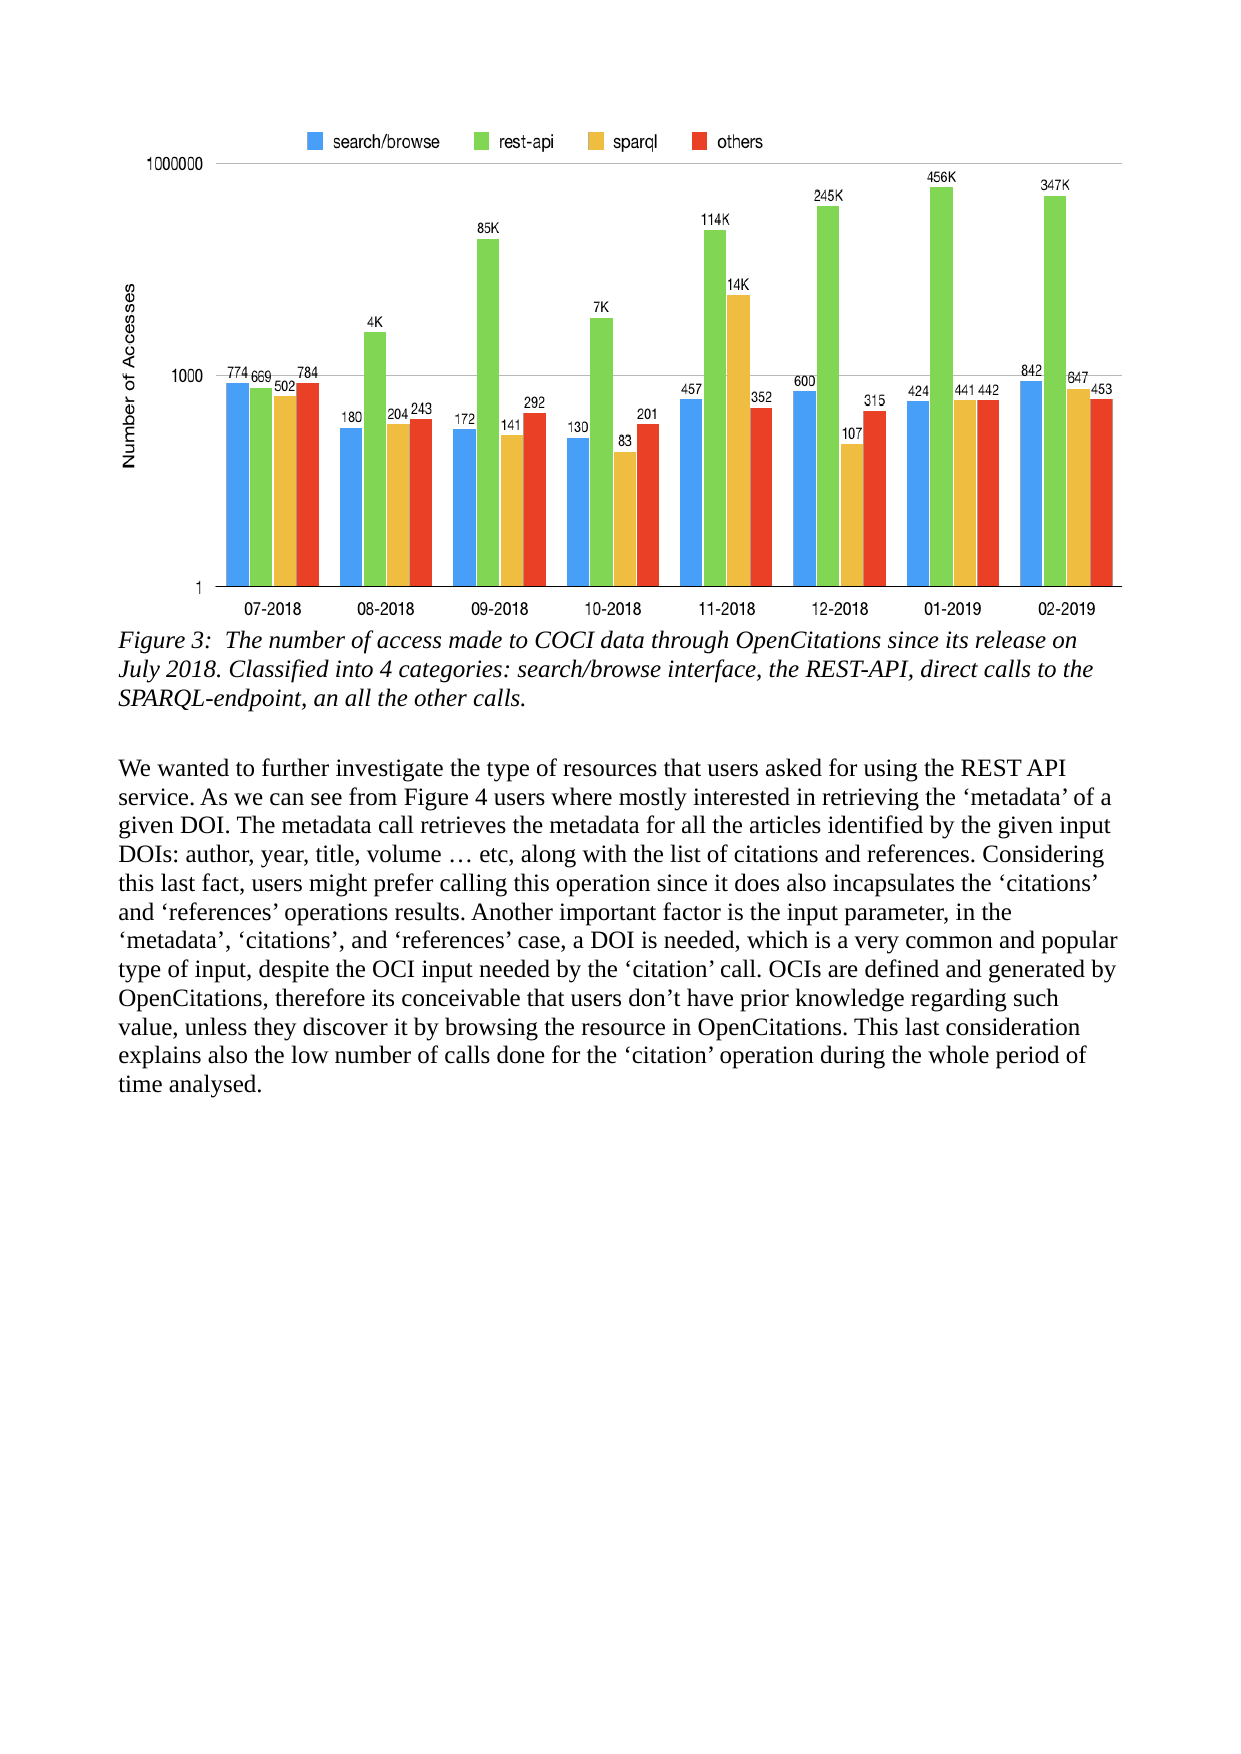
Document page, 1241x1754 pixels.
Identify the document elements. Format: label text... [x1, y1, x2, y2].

text Figure 3: The number of access made to COCI data through OpenCitations since its release on July 2018. Classified into 4 categories: search/browse interface, the REST-API, direct calls to the SPARQL-endpoint, an all the other calls. [118, 620, 1122, 712]
text We wanted to further investigate the type of resources that users asked for using the REST API service. As we can see from Figure 4 users where mostly interested in retrieving the ‘metadata’ of a given DOI. The metadata call retrieves the metadata for all the articles identified by the given input DOIs: author, year, title, volume … etc, along with the list of citations and references. Considering this last fact, users might prefer calling this operation since it does also incapsulates the ‘citations’ and ‘references’ operations results. Another important factor is the input parameter, in the ‘metadata’, ‘citations’, and ‘references’ case, a DOI is needed, which is a very common and popular type of input, despite the OCI input needed by the ‘citation’ call. OCIs are defined and generated by OpenCitations, therefore its conceivable that users don’t have prior knowledge regarding such value, unless they discover it by browsing the resource in OpenCitations. This last consideration explains also the low number of calls done for the ‘citation’ operation during the whole period of time analysed. [118, 753, 1122, 1098]
picture [118, 130, 1123, 620]
